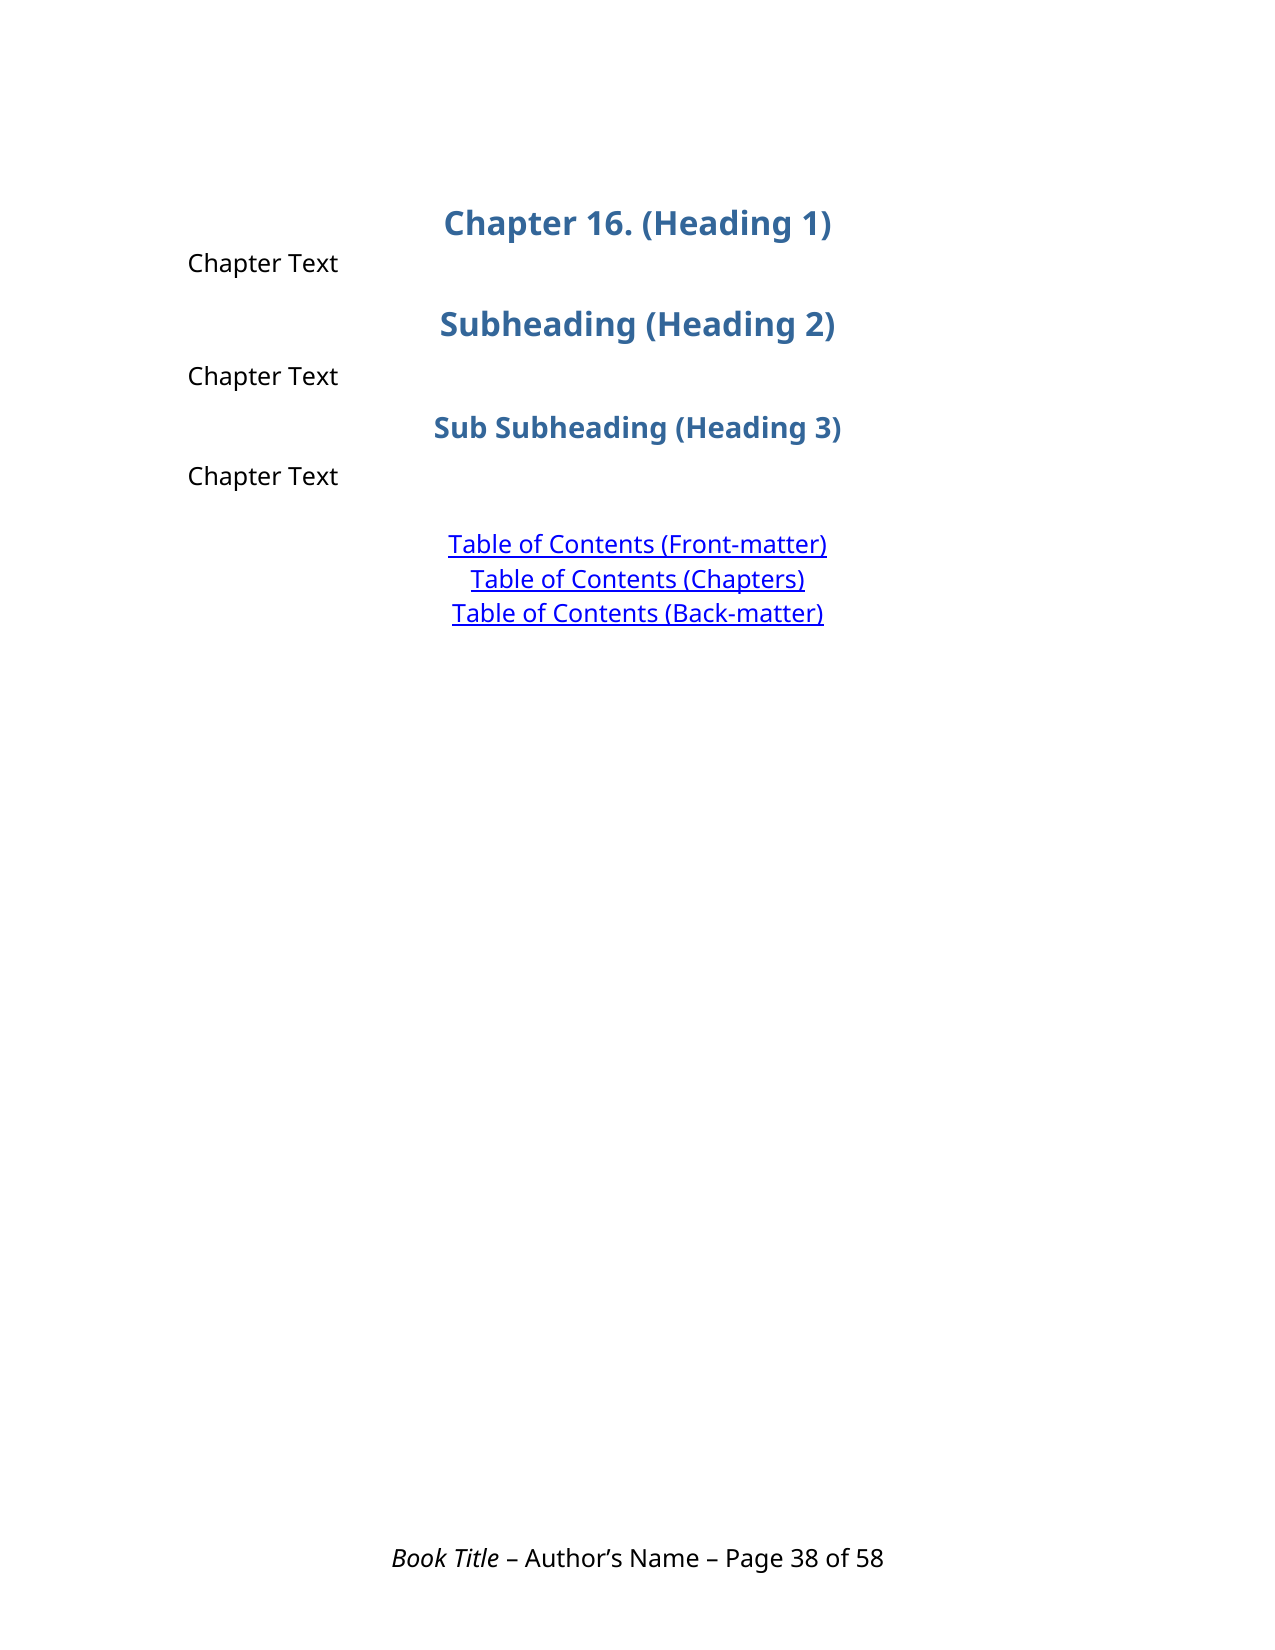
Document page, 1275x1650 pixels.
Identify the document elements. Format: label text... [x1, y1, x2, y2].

text Chapter Text [187, 245, 1087, 279]
text Table of Contents (Back-matter) [187, 595, 1087, 629]
text Chapter Text [187, 358, 1087, 392]
text Table of Contents (Chapters) [187, 561, 1087, 595]
text Table of Contents (Front-matter) [187, 527, 1087, 561]
subtitle Sub Subheading (Heading 3) [187, 407, 1087, 447]
text Chapter Text [187, 459, 1087, 493]
subtitle Subheading (Heading 2) [187, 300, 1087, 346]
subtitle Chapter 16. (Heading 1) [187, 200, 1087, 245]
